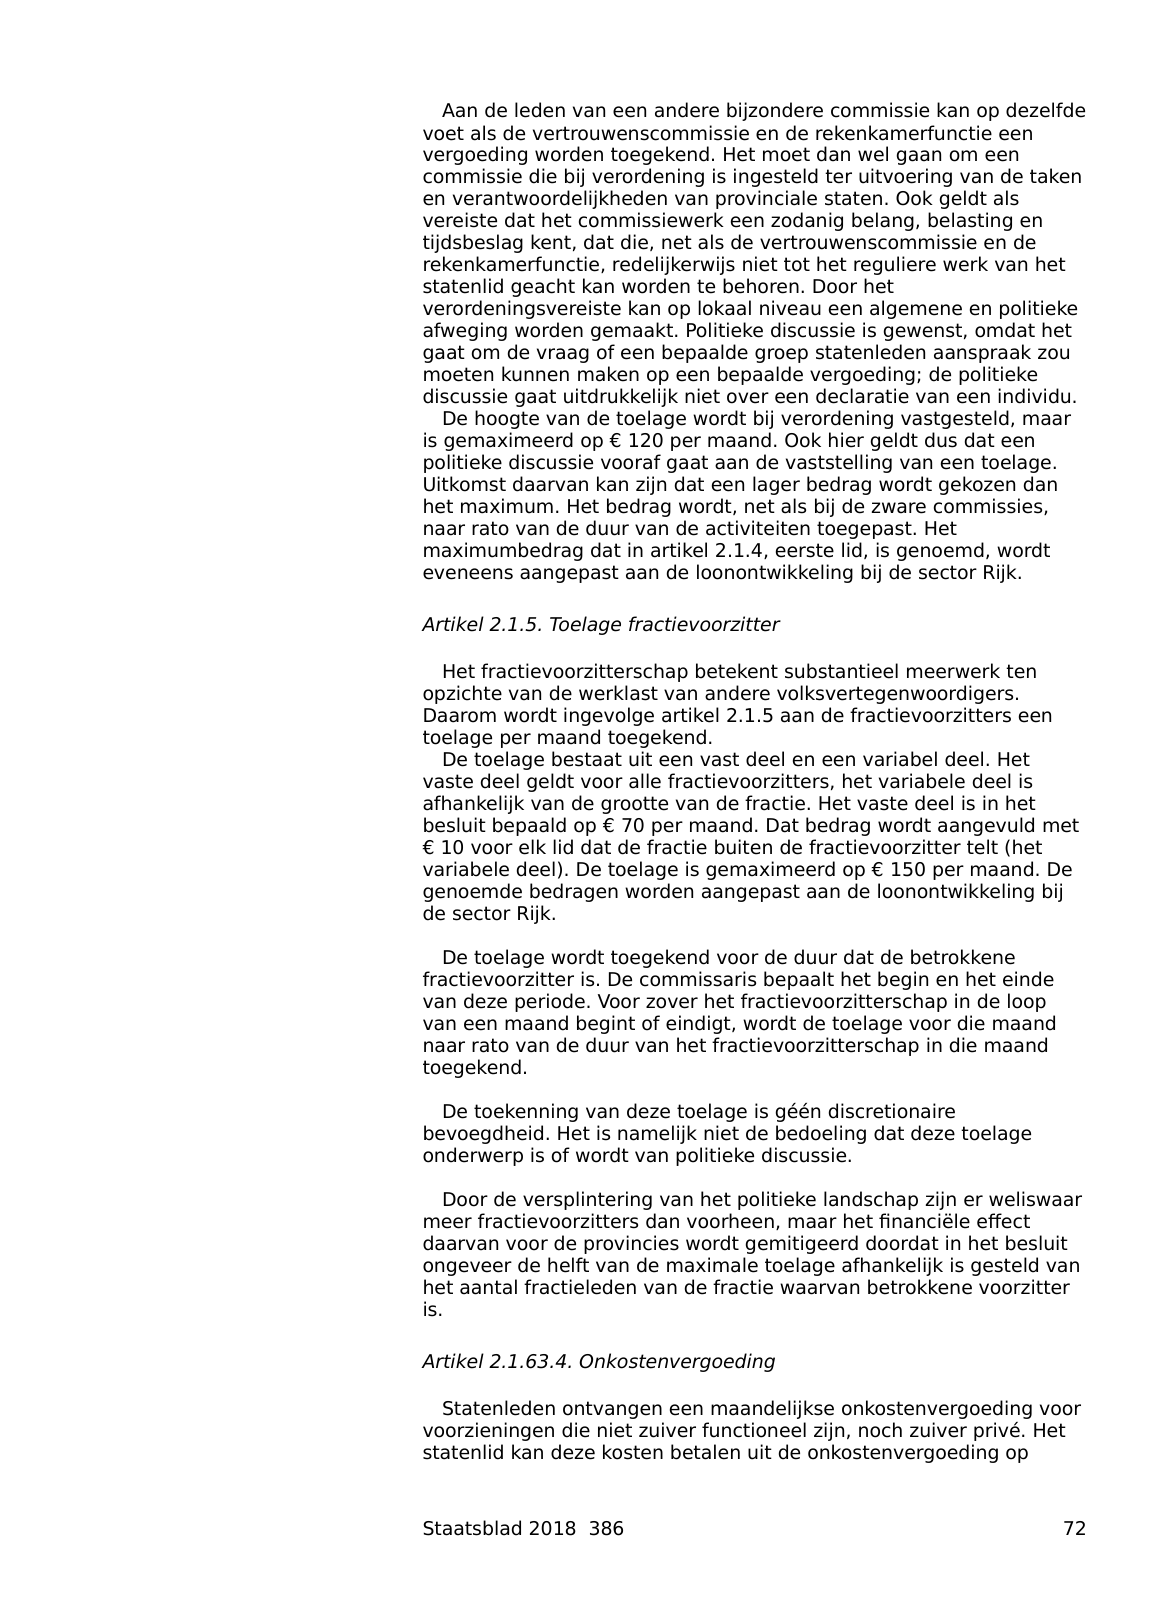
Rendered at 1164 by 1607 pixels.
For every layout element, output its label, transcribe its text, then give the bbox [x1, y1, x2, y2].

text Aan de leden van een andere bijzondere commissie kan op dezelfde voet als de vertrouwenscommissie en de rekenkamerfunctie een vergoeding worden toegekend. Het moet dan wel gaan om een commissie die bij verordening is ingesteld ter uitvoering van de taken en verantwoordelijkheden van provinciale staten. Ook geldt als vereiste dat het commissiewerk een zodanig belang, belasting en tijdsbeslag kent, dat die, net als de vertrouwenscommissie en de rekenkamerfunctie, redelijkerwijs niet tot het reguliere werk van het statenlid geacht kan worden te behoren. Door het verordeningsvereiste kan op lokaal niveau een algemene en politieke afweging worden gemaakt. Politieke discussie is gewenst, omdat het gaat om de vraag of een bepaalde groep statenleden aanspraak zou moeten kunnen maken op een bepaalde vergoeding; de politieke discussie gaat uitdrukkelijk niet over een declaratie van een individu. [422, 100, 1087, 408]
text Het fractievoorzitterschap betekent substantieel meerwerk ten opzichte van de werklast van andere volksvertegenwoordigers. Daarom wordt ingevolge artikel 2.1.5 aan de fractievoorzitters een toelage per maand toegekend. [422, 661, 1087, 749]
subtitle Artikel 2.1.5. Toelage fractievoorzitter [422, 614, 1087, 636]
text De toelage bestaat uit een vast deel en een variabel deel. Het vaste deel geldt voor alle fractievoorzitters, het variabele deel is afhankelijk van de grootte van de fractie. Het vaste deel is in het besluit bepaald op € 70 per maand. Dat bedrag wordt aangevuld met € 10 voor elk lid dat de fractie buiten de fractievoorzitter telt (het variabele deel). De toelage is gemaximeerd op € 150 per maand. De genoemde bedragen worden aangepast aan de loonontwikkeling bij de sector Rijk. [422, 749, 1087, 925]
text De toekenning van deze toelage is géén discretionaire bevoegdheid. Het is namelijk niet de bedoeling dat deze toelage onderwerp is of wordt van politieke discussie. [422, 1101, 1087, 1167]
text Statenleden ontvangen een maandelijkse onkostenvergoeding voor voorzieningen die niet zuiver functioneel zijn, noch zuiver privé. Het statenlid kan deze kosten betalen uit de onkostenvergoeding op [422, 1398, 1087, 1464]
subtitle Artikel 2.1.63.4. Onkostenvergoeding [422, 1351, 1087, 1373]
text De hoogte van de toelage wordt bij verordening vastgesteld, maar is gemaximeerd op € 120 per maand. Ook hier geldt dus dat een politieke discussie vooraf gaat aan de vaststelling van een toelage. Uitkomst daarvan kan zijn dat een lager bedrag wordt gekozen dan het maximum. Het bedrag wordt, net als bij de zware commissies, naar rato van de duur van de activiteiten toegepast. Het maximumbedrag dat in artikel 2.1.4, eerste lid, is genoemd, wordt eveneens aangepast aan de loonontwikkeling bij de sector Rijk. [422, 408, 1087, 584]
text De toelage wordt toegekend voor de duur dat de betrokkene fractievoorzitter is. De commissaris bepaalt het begin en het einde van deze periode. Voor zover het fractievoorzitterschap in de loop van een maand begint of eindigt, wordt de toelage voor die maand naar rato van de duur van het fractievoorzitterschap in die maand toegekend. [422, 947, 1087, 1079]
text Door de versplintering van het politieke landschap zijn er weliswaar meer fractievoorzitters dan voorheen, maar het financiële effect daarvan voor de provincies wordt gemitigeerd doordat in het besluit ongeveer de helft van de maximale toelage afhankelijk is gesteld van het aantal fractieleden van de fractie waarvan betrokkene voorzitter is. [422, 1189, 1087, 1321]
